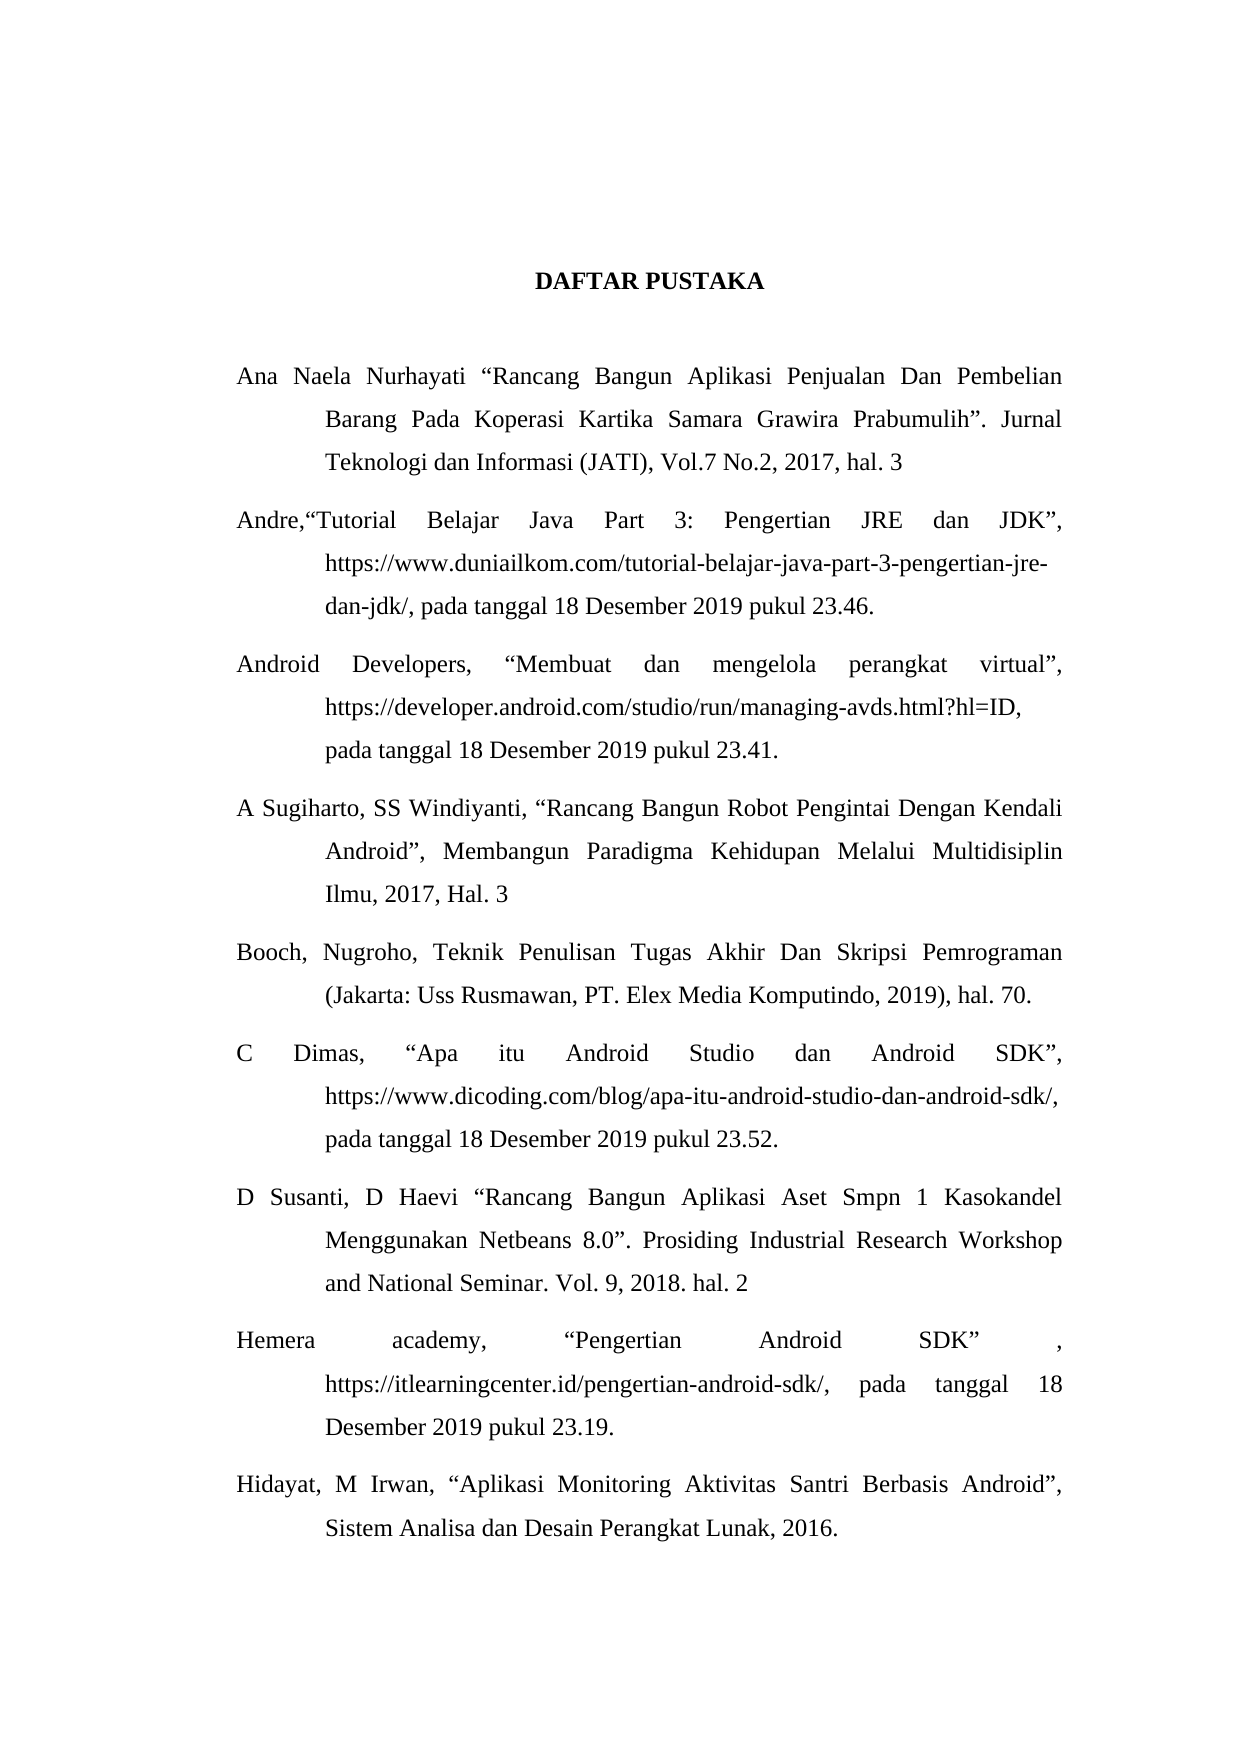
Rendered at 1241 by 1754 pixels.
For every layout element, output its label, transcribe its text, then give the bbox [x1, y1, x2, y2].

text Hidayat, M Irwan, “Aplikasi Monitoring Aktivitas Santri Berbasis Android”, Sistem Analisa dan Desain Perangkat Lunak, 2016. [236, 1469, 1063, 1541]
text A Sugiharto, SS Windiyanti, “Rancang Bangun Robot Pengintai Dengan Kendali Android”, Membangun Paradigma Kehidupan Melalui Multidisiplin Ilmu, 2017, Hal. 3 [236, 793, 1063, 908]
text Ana Naela Nurhayati “Rancang Bangun Aplikasi Penjualan Dan Pembelian Barang Pada Koperasi Kartika Samara Grawira Prabumulih”. Jurnal Teknologi dan Informasi (JATI), Vol.7 No.2, 2017, hal. 3 [236, 361, 1063, 476]
text Booch, Nugroho, Teknik Penulisan Tugas Akhir Dan Skripsi Pemrograman (Jakarta: Uss Rusmawan, PT. Elex Media Komputindo, 2019), hal. 70. [236, 937, 1063, 1009]
text C Dimas, “Apa itu Android Studio dan Android SDK”, https://www.dicoding.com/blog/apa-itu-android-studio-dan-android-sdk/, pada tanggal 18 Desember 2019 pukul 23.52. [236, 1038, 1063, 1153]
text DAFTAR PUSTAKA [236, 266, 1063, 294]
text Hemera academy, “Pengertian Android SDK” , https://itlearningcenter.id/pengertian-android-sdk/, pada tanggal 18 Desember 2019 pukul 23.19. [236, 1326, 1063, 1441]
text Android Developers, “Membuat dan mengelola perangkat virtual”, https://developer.android.com/studio/run/managing-avds.html?hl=ID, pada tanggal 18 Desember 2019 pukul 23.41. [236, 649, 1063, 764]
text Andre,“Tutorial Belajar Java Part 3: Pengertian JRE dan JDK”, https://www.duniailkom.com/tutorial-belajar-java-part-3-pengertian-jre-dan-jdk/, pada tanggal 18 Desember 2019 pukul 23.46. [236, 505, 1063, 620]
text D Susanti, D Haevi “Rancang Bangun Aplikasi Aset Smpn 1 Kasokandel Menggunakan Netbeans 8.0”. Prosiding Industrial Research Workshop and National Seminar. Vol. 9, 2018. hal. 2 [236, 1182, 1063, 1297]
